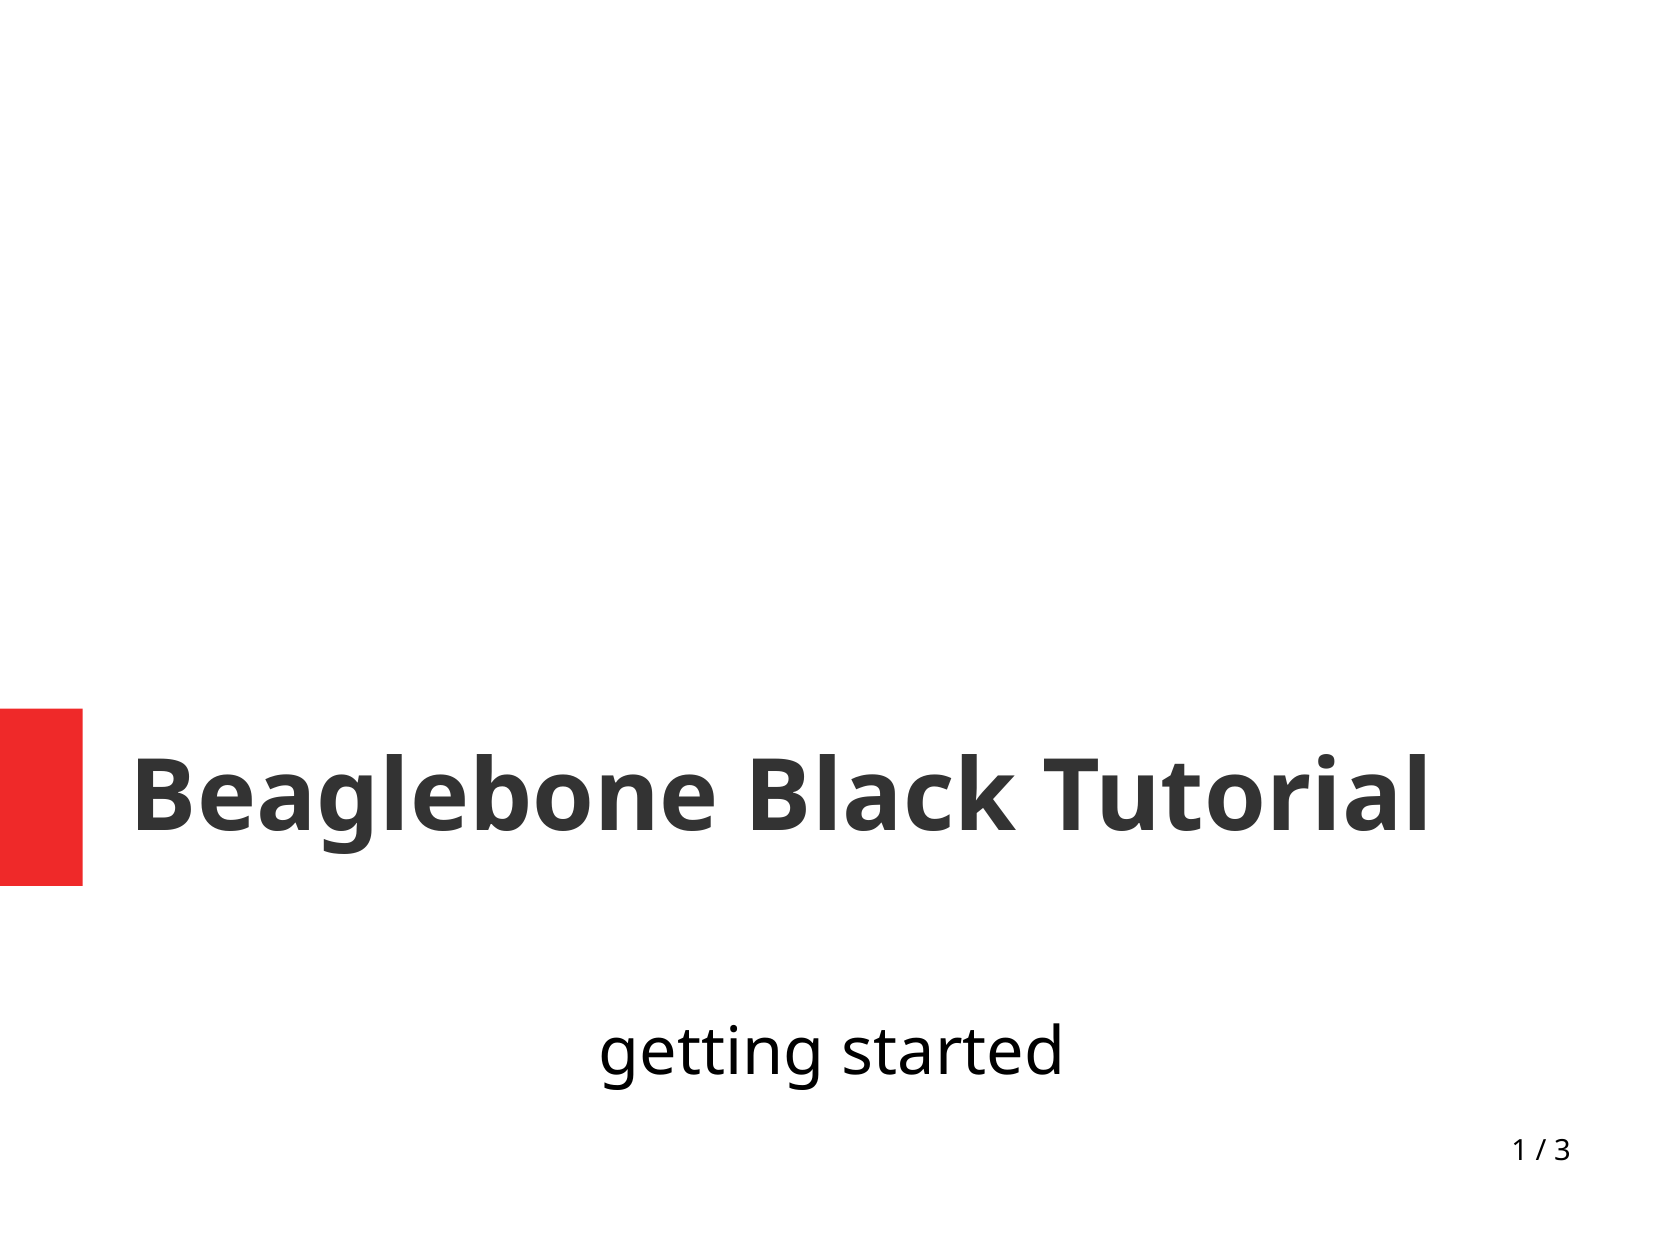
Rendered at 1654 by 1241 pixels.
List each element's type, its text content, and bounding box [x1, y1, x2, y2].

title Beaglebone Black Tutorial [129, 655, 1536, 928]
subtitle getting started [129, 968, 1536, 1130]
